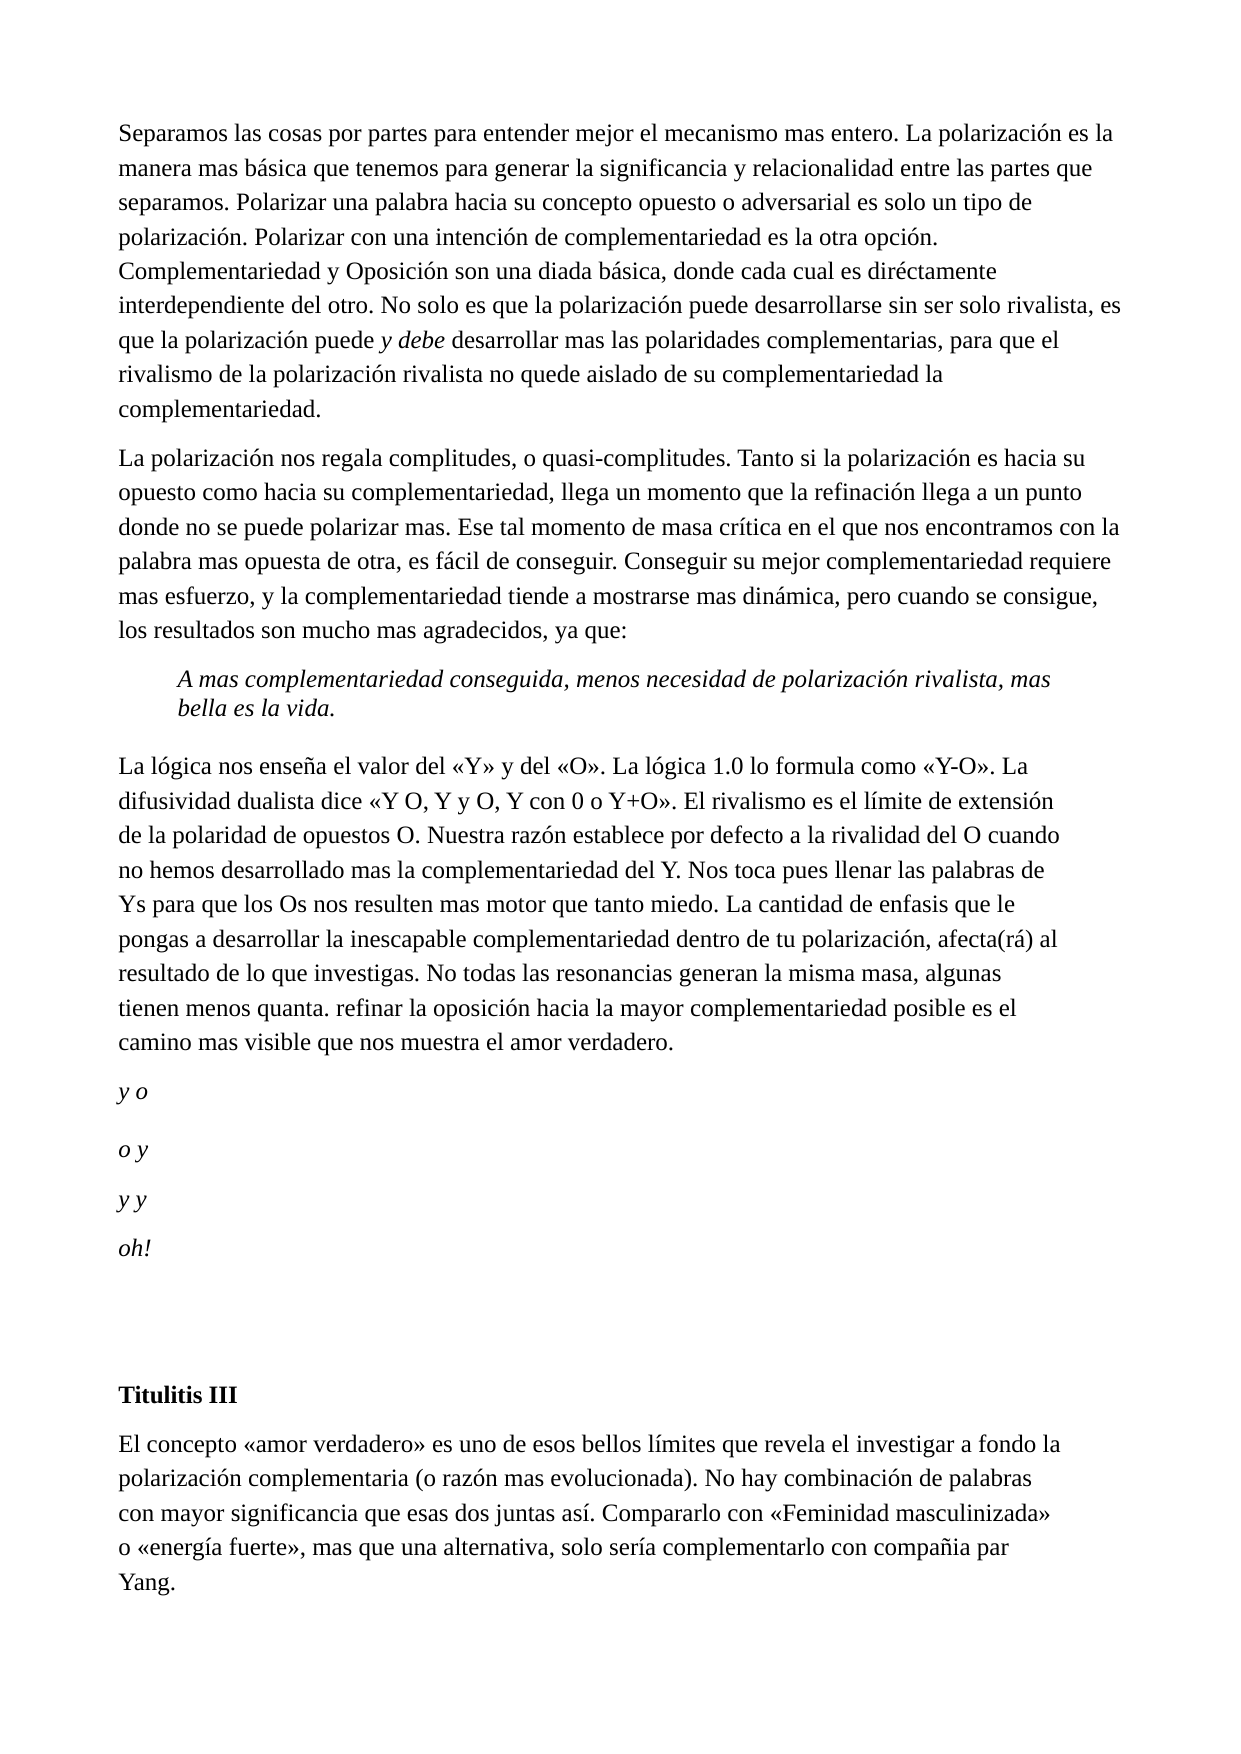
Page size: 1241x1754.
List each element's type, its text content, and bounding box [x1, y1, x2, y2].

text y o [118, 1076, 1063, 1105]
text Separamos las cosas por partes para entender mejor el mecanismo mas entero. La polarización es la manera mas básica que tenemos para generar la significancia y relacionalidad entre las partes que separamos. Polarizar una palabra hacia su concepto opuesto o adversarial es solo un tipo de polarización. Polarizar con una intención de complementariedad es la otra opción. Complementariedad y Oposición son una diada básica, donde cada cual es diréctamente interdependiente del otro. No solo es que la polarización puede desarrollarse sin ser solo rivalista, es que la polarización puede y debe desarrollar mas las polaridades complementarias, para que el rivalismo de la polarización rivalista no quede aislado de su complementariedad la complementariedad. [118, 118, 1122, 423]
text oh! [118, 1233, 1063, 1261]
text La lógica nos enseña el valor del «Y» y del «O». La lógica 1.0 lo formula como «Y-O». La difusividad dualista dice «Y O, Y y O, Y con 0 o Y+O». El rivalismo es el límite de extensión de la polaridad de opuestos O. Nuestra razón establece por defecto a la rivalidad del O cuando no hemos desarrollado mas la complementariedad del Y. Nos toca pues llenar las palabras de Ys para que los Os nos resulten mas motor que tanto miedo. La cantidad de enfasis que le pongas a desarrollar la inescapable complementariedad dentro de tu polarización, afecta(rá) al resultado de lo que investigas. No todas las resonancias generan la misma masa, algunas tienen menos quanta. refinar la oposición hacia la mayor complementariedad posible es el camino mas visible que nos muestra el amor verdadero. [118, 751, 1063, 1056]
text Titulitis III [118, 1380, 1063, 1409]
text La polarización nos regala complitudes, o quasi-complitudes. Tanto si la polarización es hacia su opuesto como hacia su complementariedad, llega un momento que la refinación llega a un punto donde no se puede polarizar mas. Ese tal momento de masa crítica en el que nos encontramos con la palabra mas opuesta de otra, es fácil de conseguir. Conseguir su mejor complementariedad requiere mas esfuerzo, y la complementariedad tiende a mostrarse mas dinámica, pero cuando se consigue, los resultados son mucho mas agradecidos, ya que: [118, 443, 1122, 644]
text A mas complementariedad conseguida, menos necesidad de polarización rivalista, mas bella es la vida. [177, 664, 1063, 722]
text El concepto «amor verdadero» es uno de esos bellos límites que revela el investigar a fondo la polarización complementaria (o razón mas evolucionada). No hay combinación de palabras con mayor significancia que esas dos juntas así. Compararlo con «Feminidad masculinizada» o «energía fuerte», mas que una alternativa, solo sería complementarlo con compañia par Yang. [118, 1429, 1063, 1596]
text o y [118, 1134, 1063, 1163]
text y y [118, 1184, 1063, 1212]
